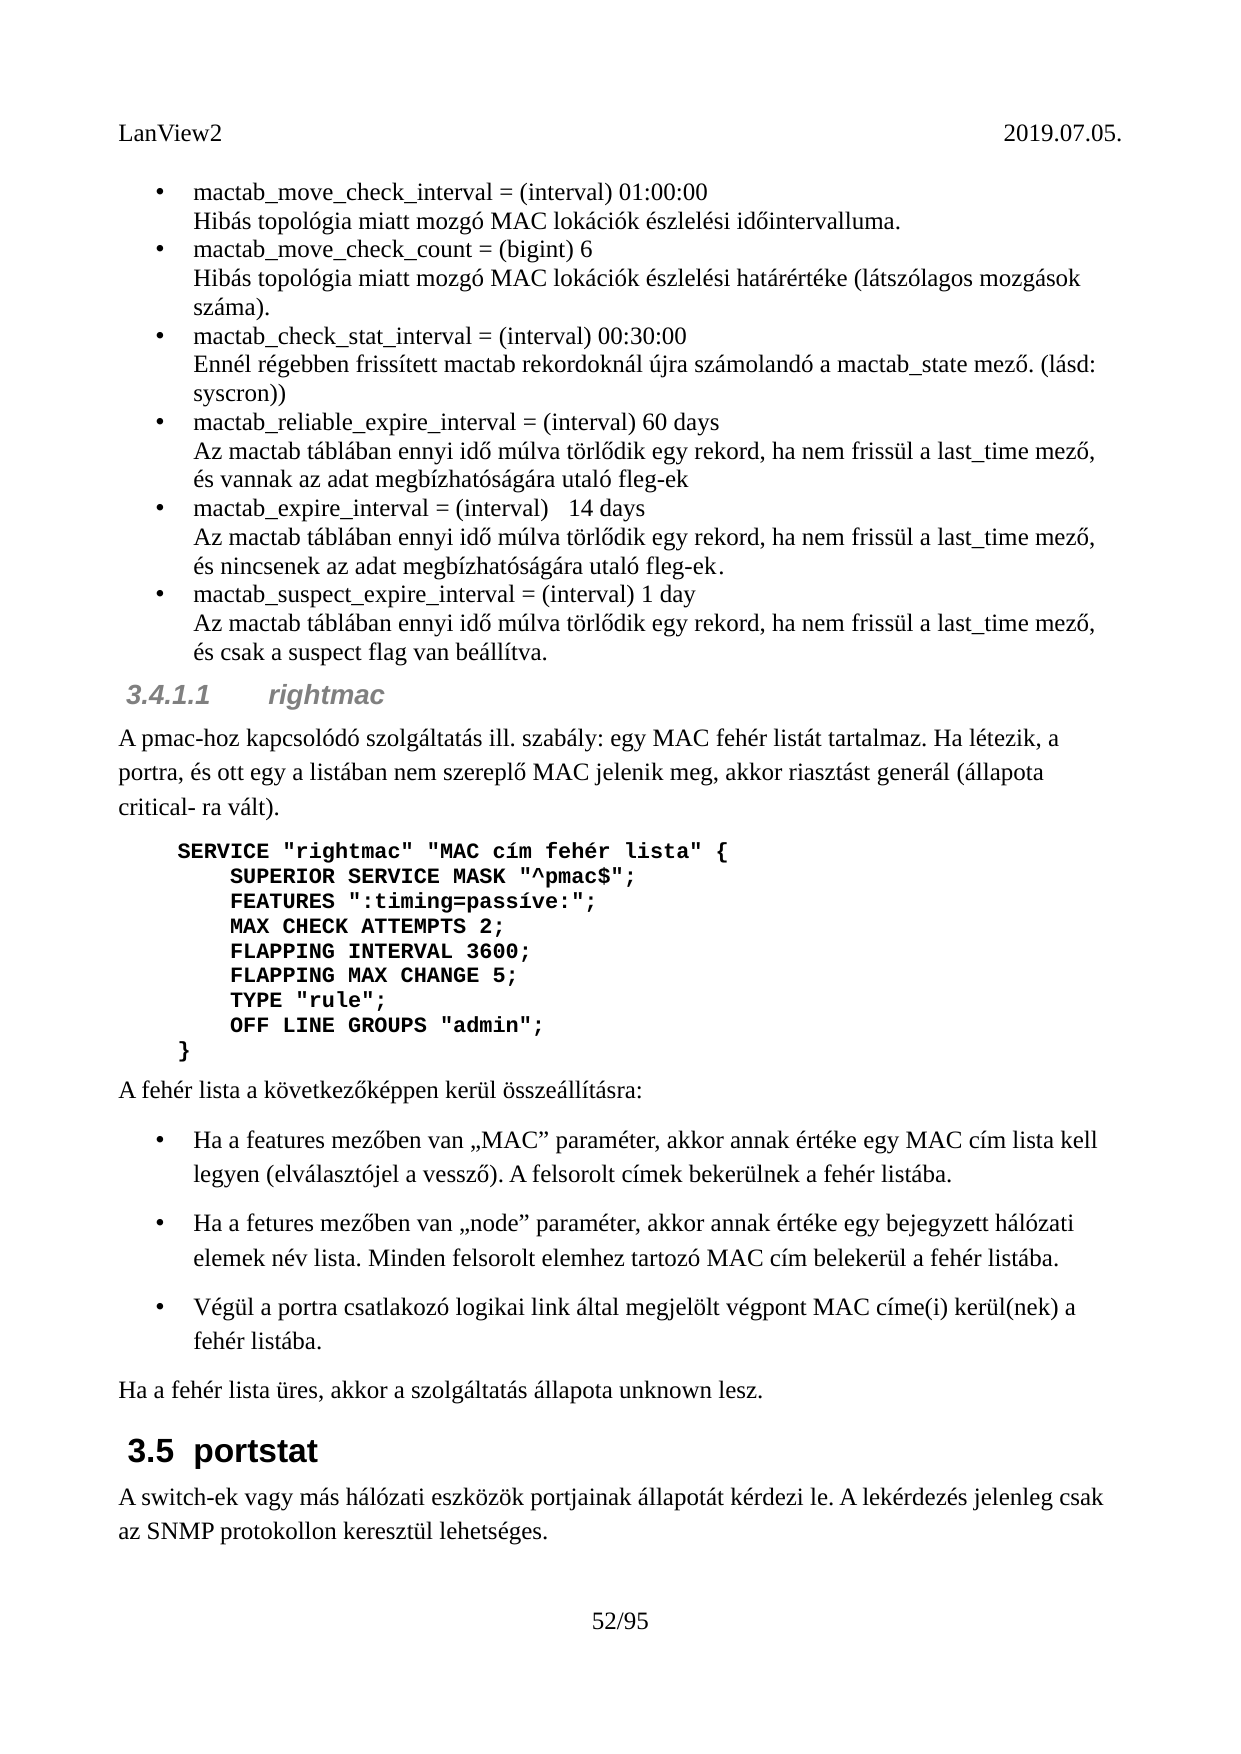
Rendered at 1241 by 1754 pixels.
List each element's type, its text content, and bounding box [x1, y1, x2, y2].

list Végül a portra csatlakozó logikai link által megjelölt végpont MAC címe(i) kerül(nek) a fehér listába. [156, 1292, 1122, 1355]
text Ha a fehér lista üres, akkor a szolgáltatás állapota unknown lesz. [118, 1375, 1122, 1404]
list mactab_check_stat_interval = (interval) 00:30:00 Ennél régebben frissített mactab rekordoknál újra számolandó a mactab_state mező. (lásd: syscron)) [156, 321, 1122, 407]
subtitle portstat [118, 1431, 1122, 1469]
list mactab_move_check_count = (bigint) 6 Hibás topológia miatt mozgó MAC lokációk észlelési határértéke (látszólagos mozgások száma). [156, 234, 1122, 321]
list mactab_expire_interval = (interval) 14 days Az mactab táblában ennyi idő múlva törlődik egy rekord, ha nem frissül a last_time mező, és nincsenek az adat megbízhatóságára utaló fleg-ek . [156, 493, 1122, 579]
list mactab_suspect_expire_interval = (interval) 1 day Az mactab táblában ennyi idő múlva törlődik egy rekord, ha nem frissül a last_time mező, és csak a suspect flag van beállítva. [156, 579, 1122, 666]
list Ha a features mezőben van „MAC” paraméter, akkor annak értéke egy MAC cím lista kell legyen (elválasztójel a vessző). A felsorolt címek bekerülnek a fehér listába. [156, 1125, 1122, 1188]
text A switch-ek vagy más hálózati eszközök portjainak állapotát kérdezi le. A lekérdezés jelenleg csak az SNMP protokollon keresztül lehetséges. [118, 1482, 1122, 1545]
text SERVICE "rightmac" "MAC cím fehér lista" { SUPERIOR SERVICE MASK "^pmac$"; FEATURES ":timing=passíve:"; MAX CHECK ATTEMPTS 2; FLAPPING INTERVAL 3600; FLAPPING MAX CHANGE 5; TYPE "rule"; OFF LINE GROUPS "admin"; } [177, 841, 1122, 1064]
text A fehér lista a következőképpen kerül összeállításra: [118, 1076, 1122, 1104]
list mactab_reliable_expire_interval = (interval) 60 days Az mactab táblában ennyi idő múlva törlődik egy rekord, ha nem frissül a last_time mező, és vannak az adat megbízhatóságára utaló fleg-ek [156, 407, 1122, 493]
subtitle rightmac [118, 678, 1122, 710]
list Ha a fetures mezőben van „node” paraméter, akkor annak értéke egy bejegyzett hálózati elemek név lista. Minden felsorolt elemhez tartozó MAC cím belekerül a fehér listába. [156, 1208, 1122, 1271]
text A pmac-hoz kapcsolódó szolgáltatás ill. szabály: egy MAC fehér listát tartalmaz. Ha létezik, a portra, és ott egy a listában nem szereplő MAC jelenik meg, akkor riasztást generál (állapota critical- ra vált). [118, 723, 1122, 820]
list mactab_move_check_interval = (interval) 01:00:00 Hibás topológia miatt mozgó MAC lokációk észlelési időintervalluma. [156, 177, 1122, 234]
